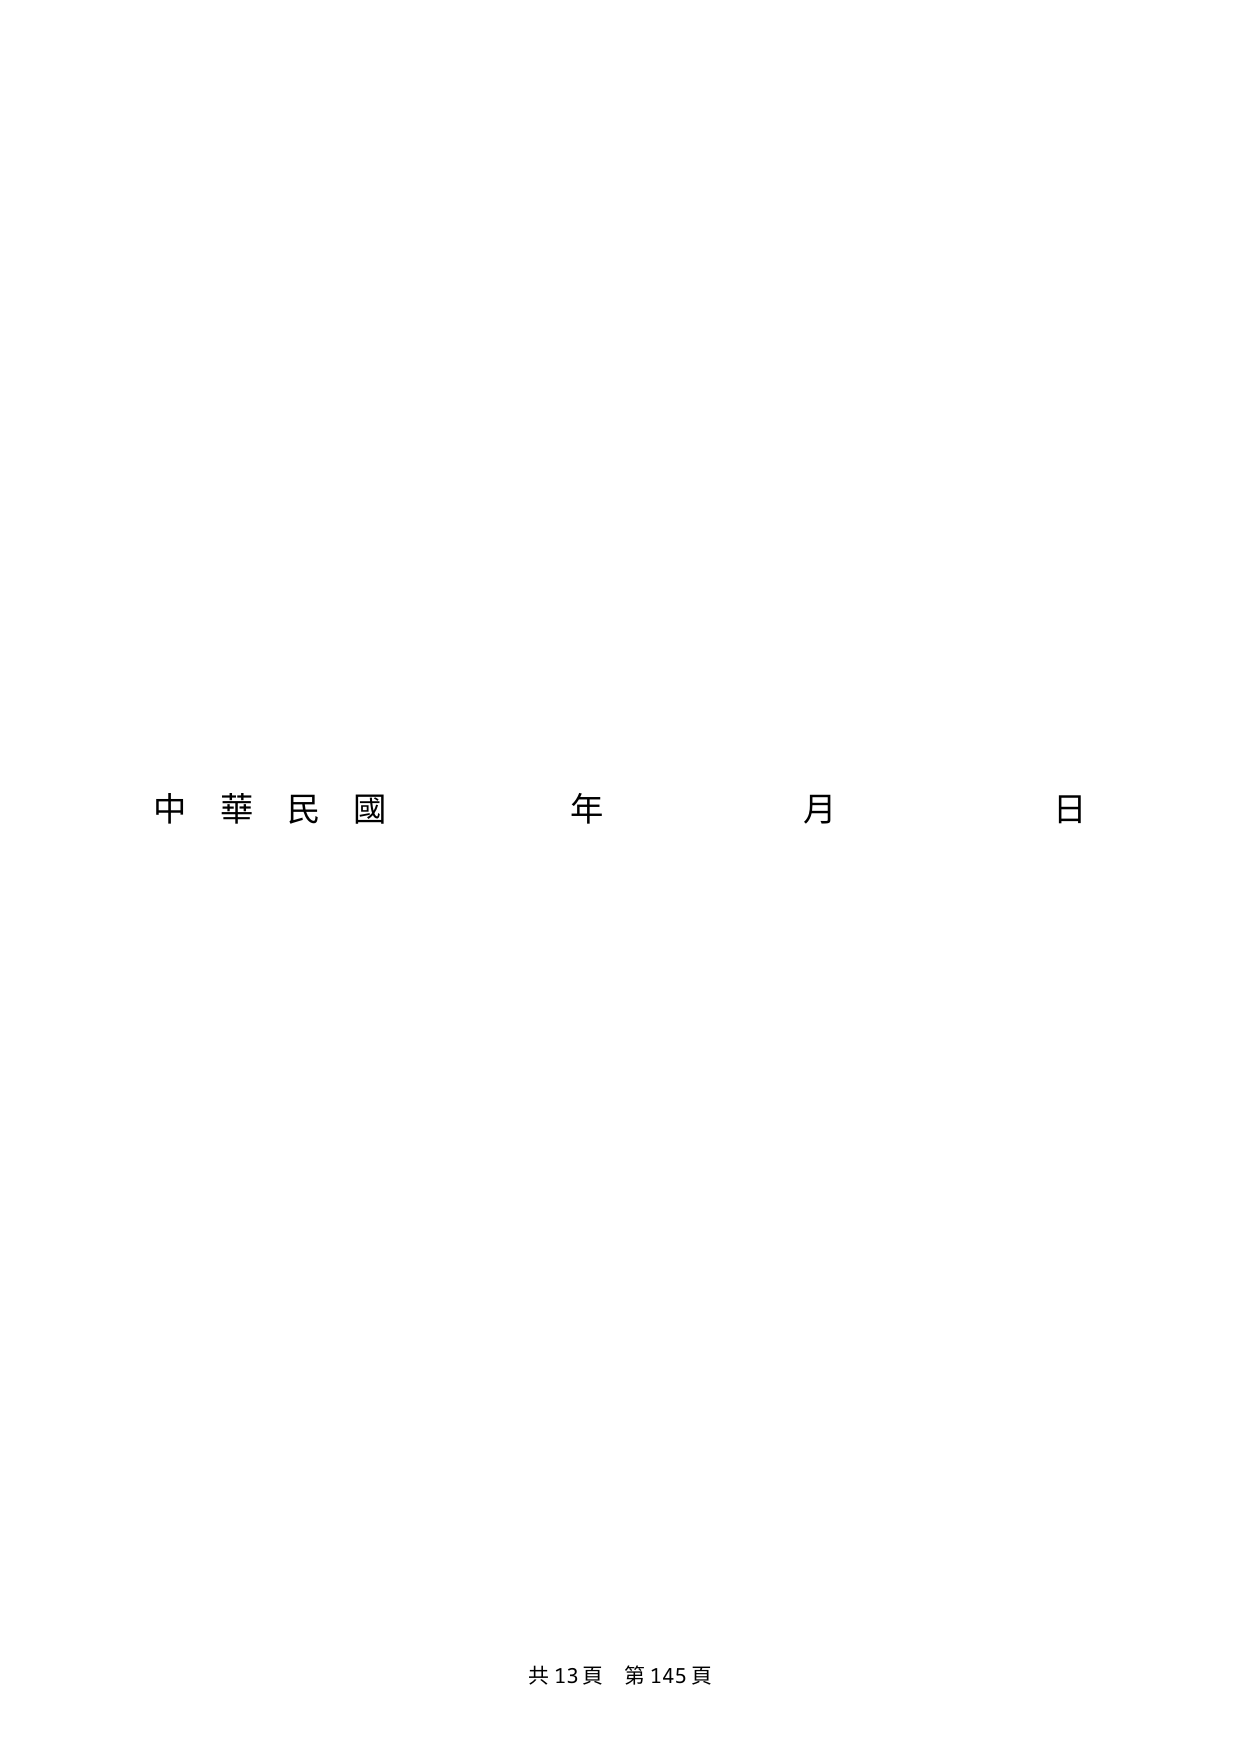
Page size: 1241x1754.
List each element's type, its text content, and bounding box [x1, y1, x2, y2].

text 中 華 民 國 年 月 日 [118, 766, 1122, 828]
